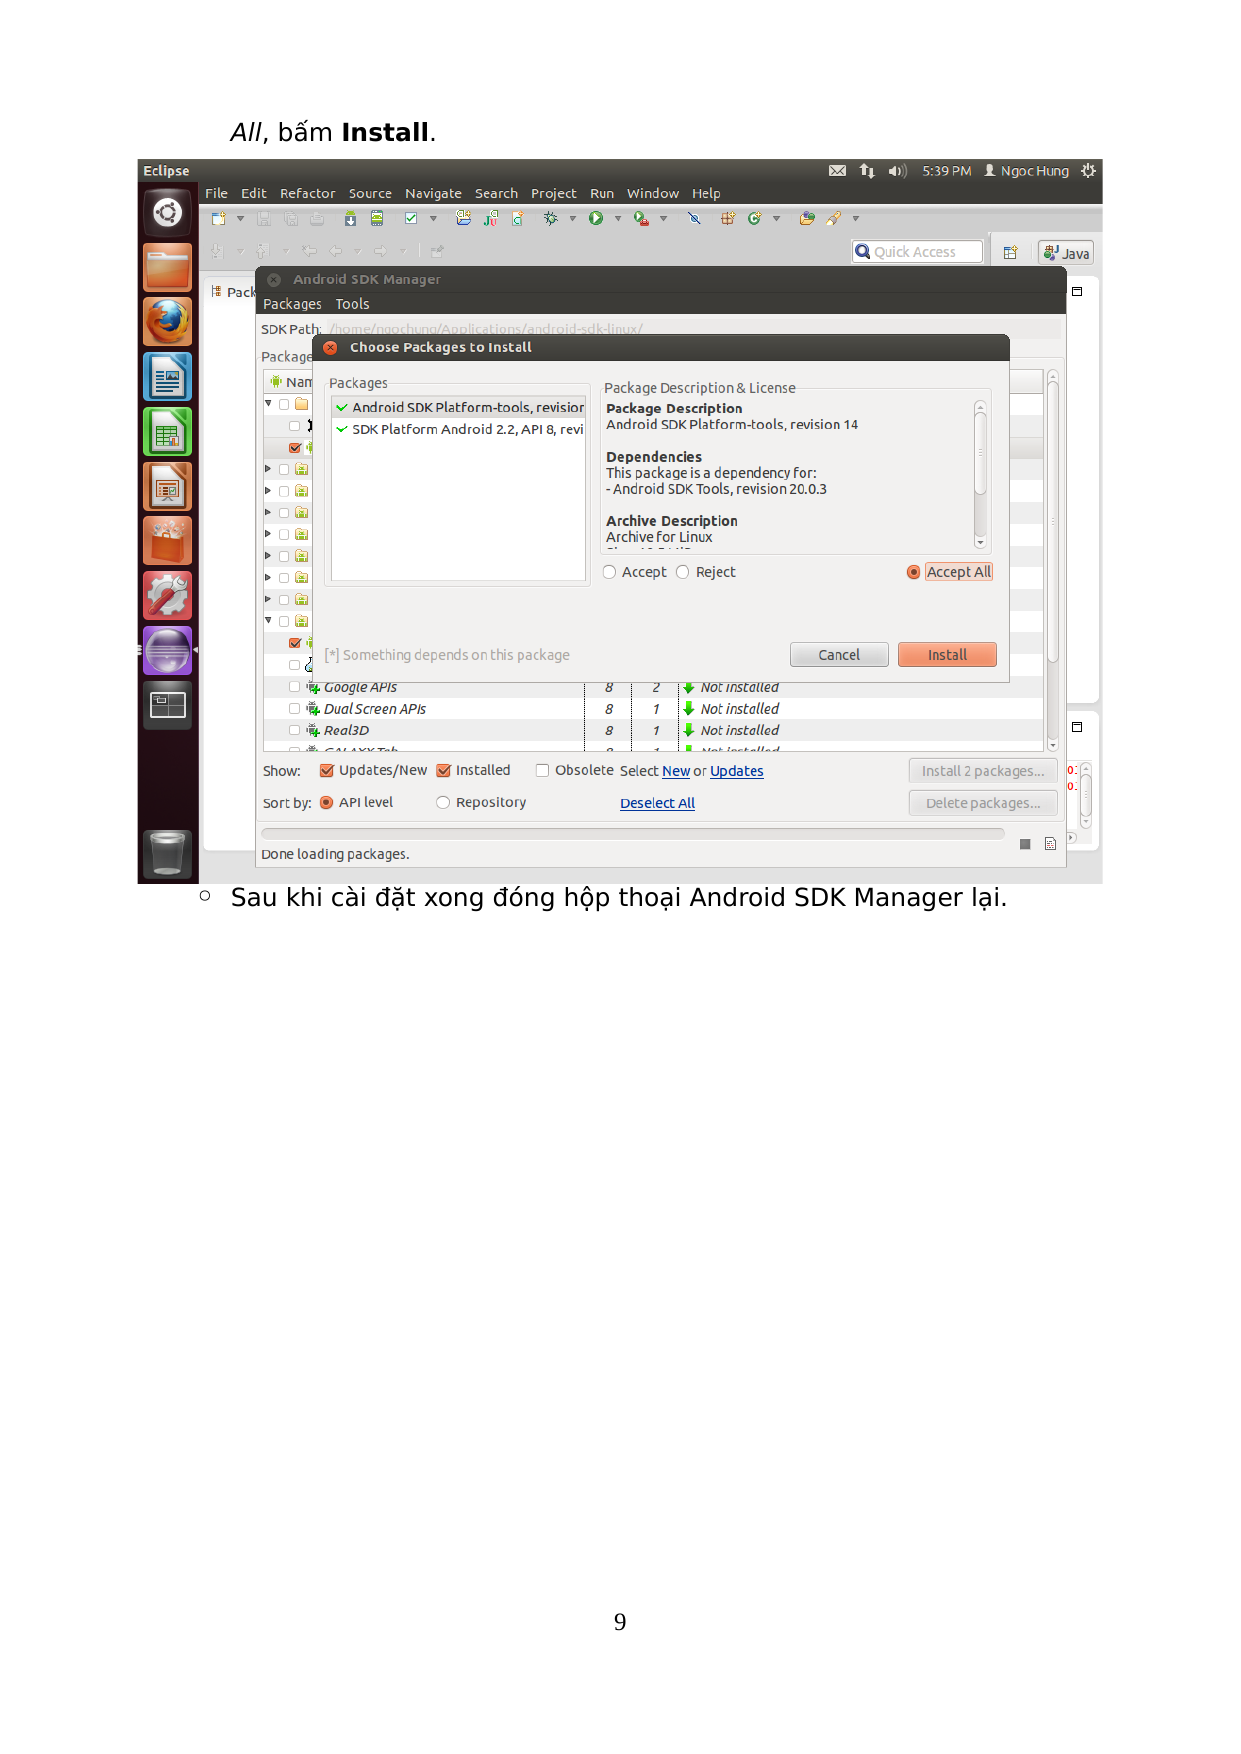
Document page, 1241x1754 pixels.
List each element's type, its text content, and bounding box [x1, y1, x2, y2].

list Sau khi cài đặt xong đóng hộp thoại Android SDK Manager lại. [193, 884, 1122, 913]
list All, bấm Install. [193, 118, 1122, 147]
picture [137, 159, 1103, 884]
